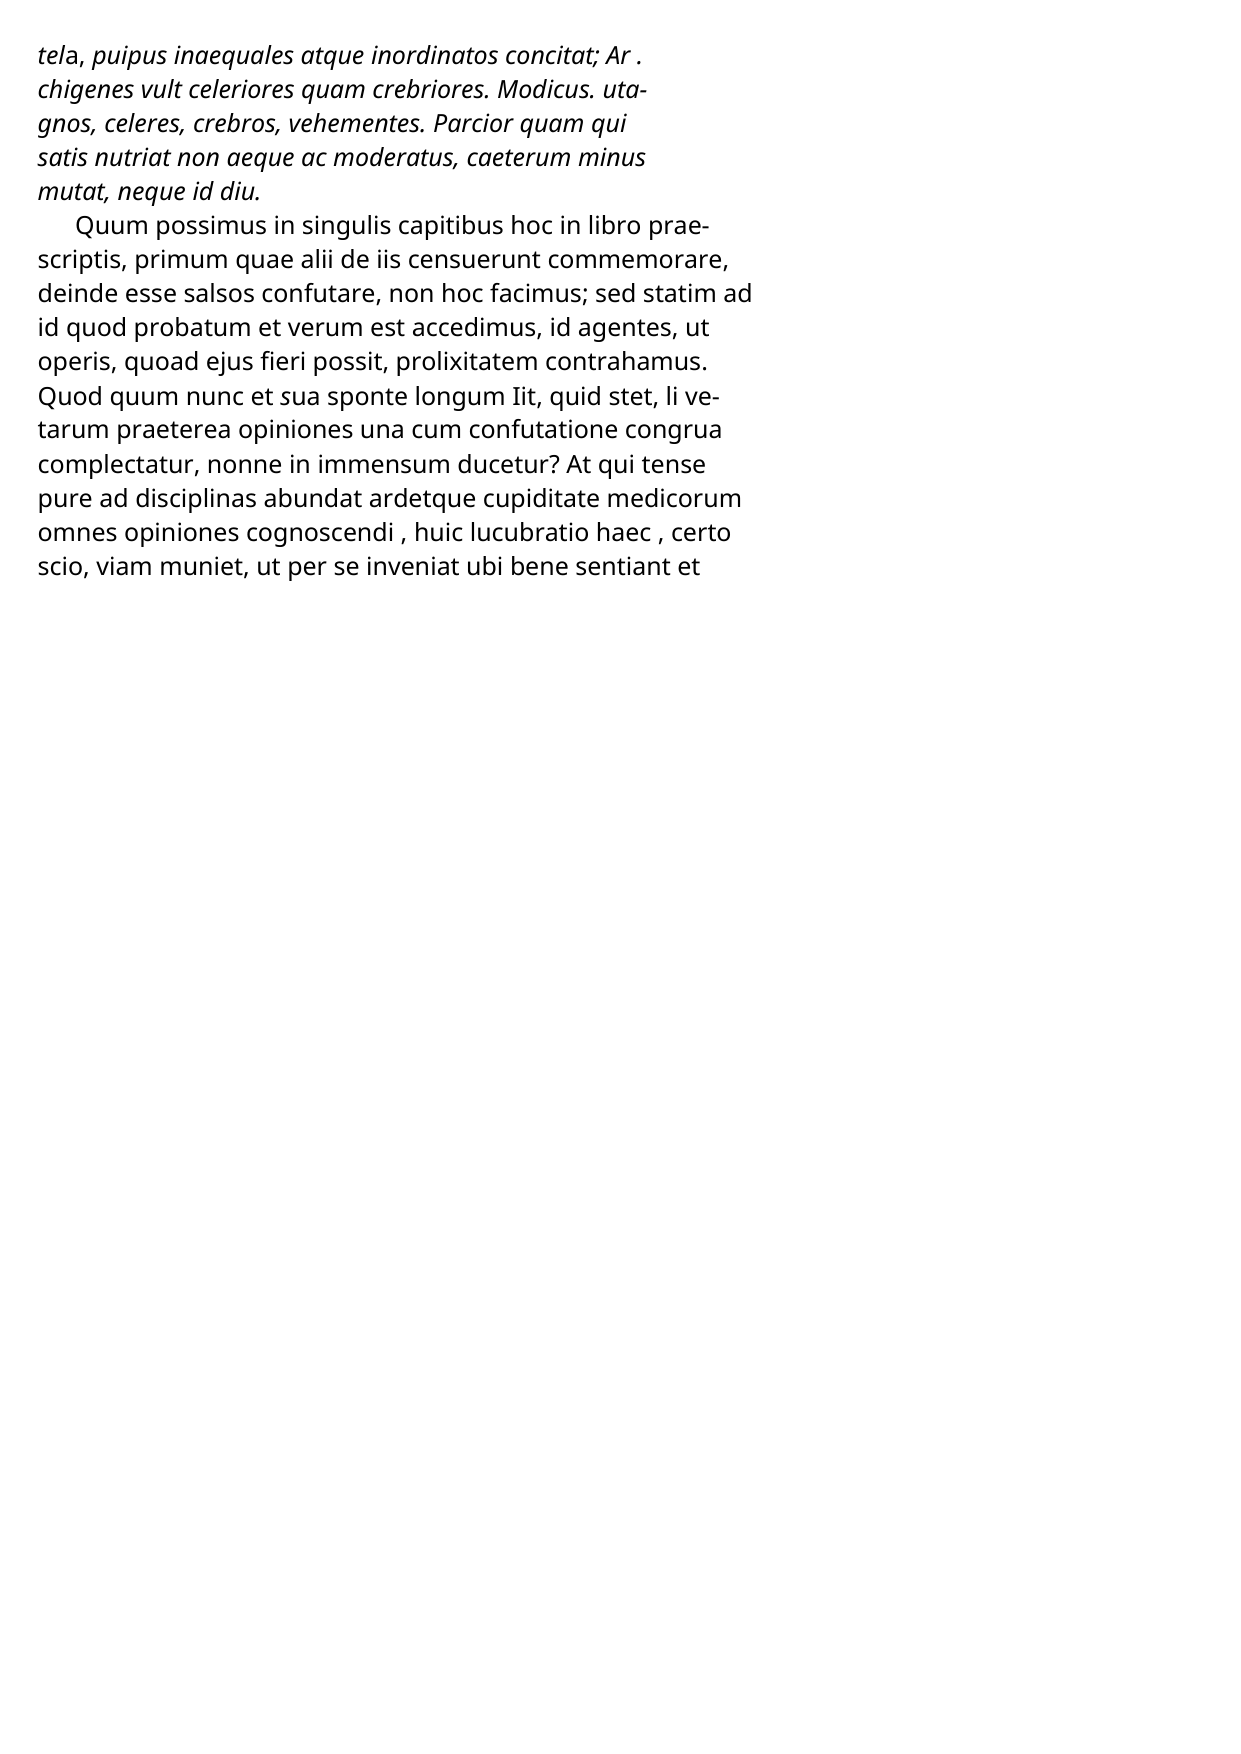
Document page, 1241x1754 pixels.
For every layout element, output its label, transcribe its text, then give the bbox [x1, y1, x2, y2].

text Quum possimus in singulis capitibus hoc in libro prae- scriptis, primum quae alii de iis censuerunt commemorare, deinde esse salsos confutare, non hoc facimus; sed statim ad id quod probatum et verum est accedimus, id agentes, ut operis, quoad ejus fieri possit, prolixitatem contrahamus. Quod quum nunc et sua sponte longum Iit, quid stet, li ve- tarum praeterea opiniones una cum confutatione congrua complectatur, nonne in immensum ducetur? At qui tense pure ad disciplinas abundat ardetque cupiditate medicorum omnes opiniones cognoscendi , huic lucubratio haec , certo scio, viam muniet, ut per se inveniat ubi bene sentiant et [37, 208, 1203, 582]
text tela, puipus inaequales atque inordinatos concitat; Ar . chigenes vult celeriores quam crebriores. Modicus. uta- gnos, celeres, crebros, vehementes. Parcior quam qui satis nutriat non aeque ac moderatus, caeterum minus mutat, neque id diu. [37, 37, 1203, 208]
